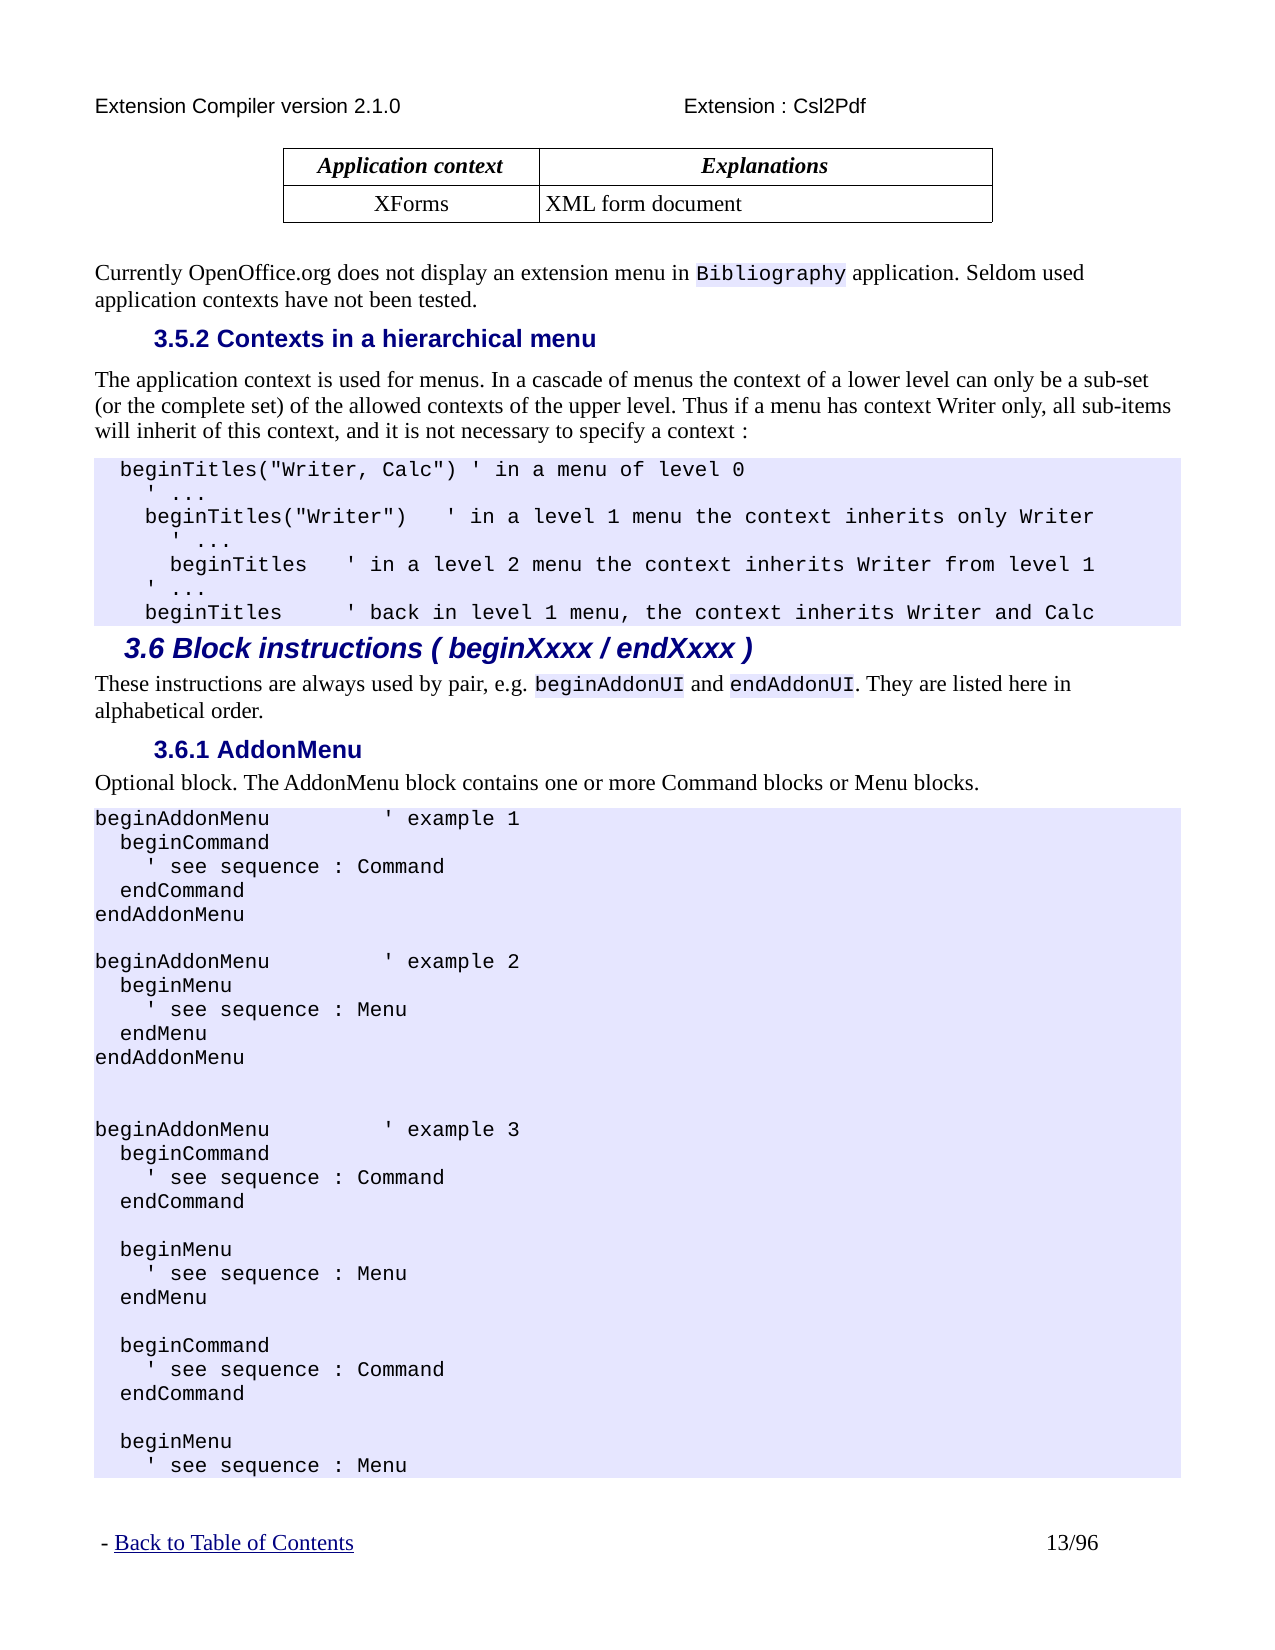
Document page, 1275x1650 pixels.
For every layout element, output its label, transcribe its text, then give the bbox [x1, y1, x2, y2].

text beginTitles ' in a level 2 menu the context inherits Writer from level 1 [94, 554, 1181, 578]
text endMenu [94, 1023, 1181, 1047]
table_cell XForms [284, 186, 539, 222]
table_header Application context [284, 149, 539, 184]
text endCommand [94, 1191, 1181, 1215]
text ' see sequence : Command [94, 1359, 1181, 1383]
text endAddonMenu [94, 903, 1181, 927]
text These instructions are always used by pair, e.g. beginAddonUI and endAddonUI. They are listed here in alphabetical order. [94, 671, 1181, 723]
text endMenu [94, 1287, 1181, 1311]
text beginCommand [94, 832, 1181, 856]
text beginCommand [94, 1335, 1181, 1359]
text endAddonMenu [94, 1047, 1181, 1071]
text ' see sequence : Menu [94, 1263, 1181, 1287]
text beginTitles("Writer") ' in a level 1 menu the context inherits only Writer [94, 506, 1181, 530]
text endCommand [94, 1383, 1181, 1407]
text beginMenu [94, 975, 1181, 999]
text beginMenu [94, 1239, 1181, 1263]
subtitle AddonMenu [153, 736, 1181, 764]
text ' see sequence : Menu [94, 999, 1181, 1023]
text The application context is used for menus. In a cascade of menus the context of a lower level can only be a sub-set (or the complete set) of the allowed contexts of the upper level. Thus if a menu has context Writer only, all sub-items will inherit of this context, and it is not necessary to specify a context : [94, 367, 1181, 444]
text beginCommand [94, 1143, 1181, 1167]
text beginTitles ' back in level 1 menu, the context inherits Writer and Calc [94, 602, 1181, 626]
text ' ... [94, 482, 1181, 506]
subtitle Block instructions ( beginXxxx / endXxxx ) [124, 632, 1181, 665]
text beginAddonMenu ' example 3 [94, 1119, 1181, 1143]
text Optional block. The AddonMenu block contains one or more Command blocks or Menu blocks. [94, 769, 1181, 795]
text ' see sequence : Command [94, 856, 1181, 879]
text beginAddonMenu ' example 1 [94, 808, 1181, 832]
text beginMenu [94, 1431, 1181, 1454]
text Currently OpenOffice.org does not display an extension menu in Bibliography application. Seldom used application contexts have not been tested. [94, 260, 1181, 312]
subtitle Contexts in a hierarchical menu [153, 325, 1181, 353]
text beginTitles("Writer, Calc") ' in a menu of level 0 [94, 458, 1181, 482]
text ' see sequence : Menu [94, 1454, 1181, 1478]
table_cell XML form document [540, 186, 992, 222]
table_header Explanations [540, 149, 992, 184]
text endCommand [94, 879, 1181, 903]
text ' ... [94, 578, 1181, 602]
text beginAddonMenu ' example 2 [94, 951, 1181, 975]
text ' see sequence : Command [94, 1167, 1181, 1191]
text ' ... [94, 530, 1181, 554]
